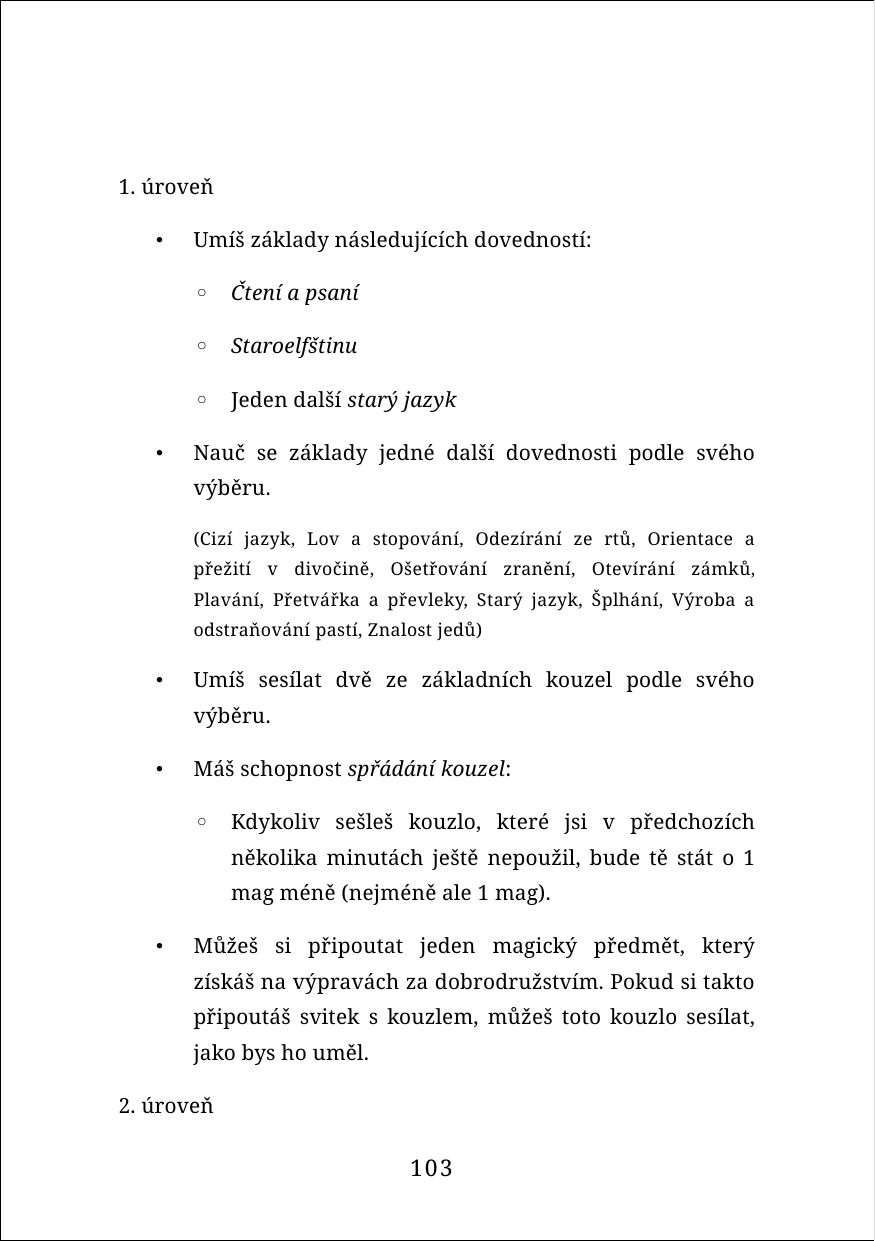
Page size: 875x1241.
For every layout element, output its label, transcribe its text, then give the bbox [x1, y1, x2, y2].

list Jeden další starý jazyk [193, 385, 756, 413]
list Můžeš si připoutat jeden magický předmět, který získáš na výpravách za dobrodružstvím. Pokud si takto připoutáš svitek s kouzlem, můžeš toto kouzlo sesílat, jako bys ho uměl. [156, 931, 756, 1066]
list (Cizí jazyk, Lov a stopování, Odezírání ze rtů, Orientace a přežití v divočině, Ošetřování zranění, Otevírání zámků, Plavání, Přetvářka a převleky, Starý jazyk, Šplhání, Výroba a odstraňování pastí, Znalost jedů) [156, 527, 756, 641]
list Umíš základy následujících dovedností: [156, 225, 756, 253]
list Čtení a psaní [193, 278, 756, 307]
list Nauč se základy jedné další dovednosti podle svého výběru. [156, 438, 756, 502]
list Staroelfštinu [193, 331, 756, 360]
text 2. úroveň [118, 1091, 756, 1120]
text 1. úroveň [118, 172, 756, 200]
list Kdykoliv sešleš kouzlo, které jsi v předchozích několika minutách ještě nepoužil, bude tě stát o 1 mag méně (nejméně ale 1 mag). [193, 807, 756, 907]
list Umíš sesílat dvě ze základních kouzel podle svého výběru. [156, 665, 756, 729]
list Máš schopnost spřádání kouzel: [156, 754, 756, 782]
